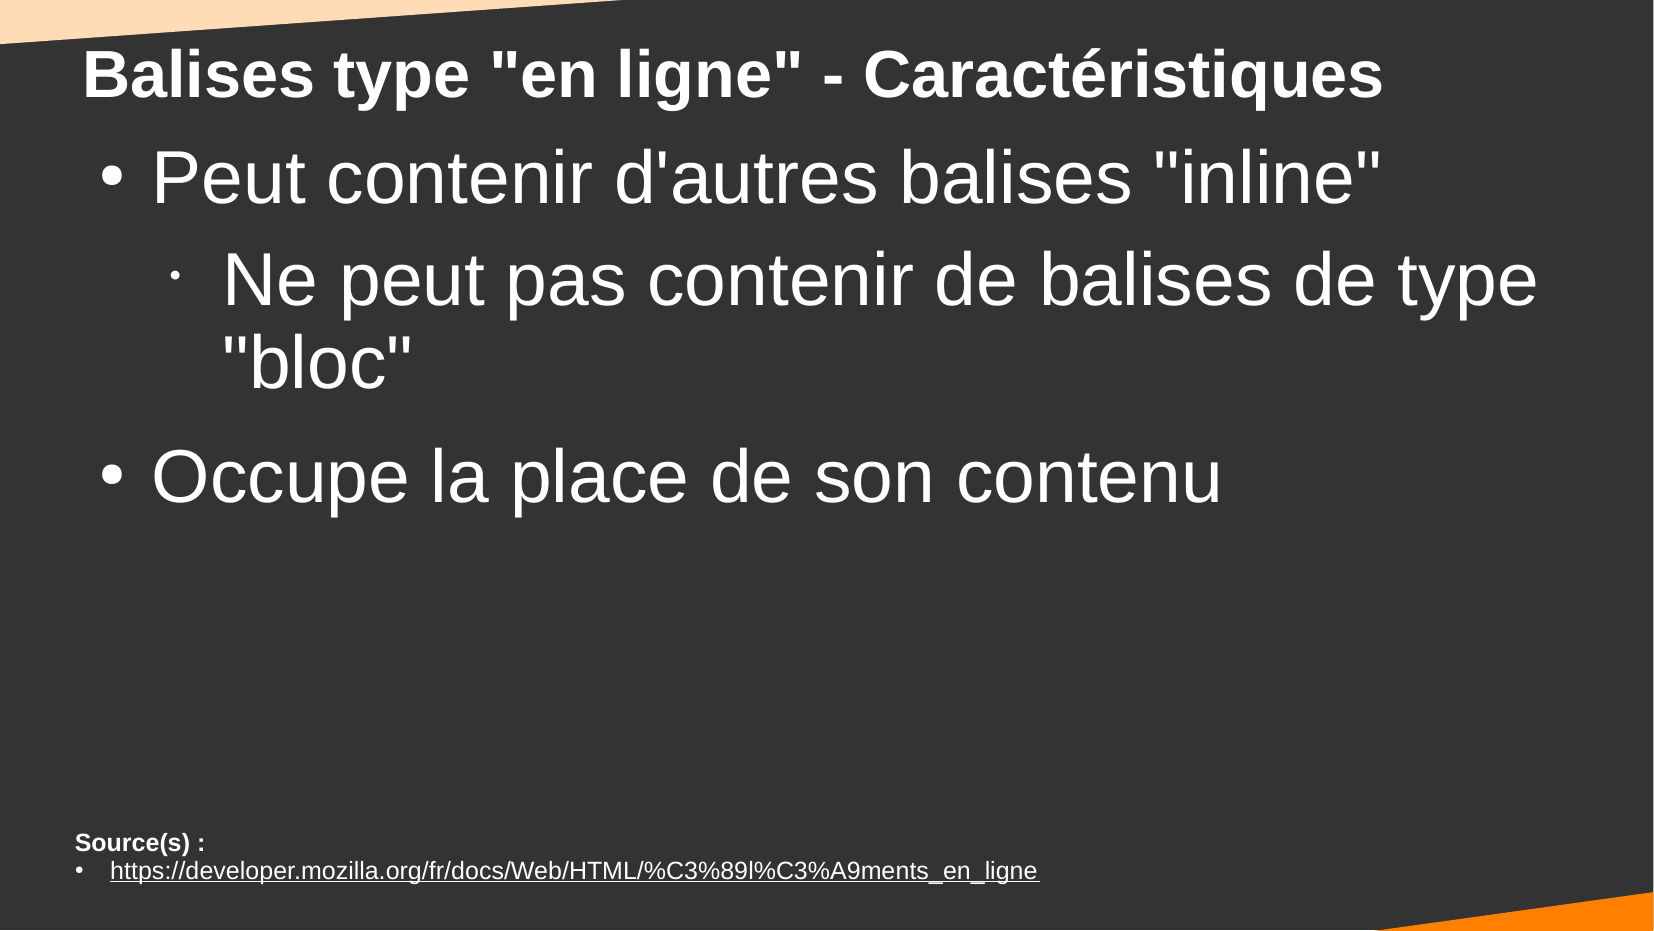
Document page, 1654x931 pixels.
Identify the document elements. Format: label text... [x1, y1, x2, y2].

text_box Source(s) : https://developer.mozilla.org/fr/docs/Web/HTML/%C3%89l%C3%A9ments_en_ligne [59, 821, 1546, 920]
text_box [0, 0, 623, 45]
title Balises type "en ligne" - Caractéristiques [82, 37, 1571, 122]
list Peut contenir d'autres balises "inline" Ne peut pas contenir de balises de type "bloc" Occupe la place de son contenu [80, 135, 1620, 615]
text_box [1373, 892, 1654, 931]
